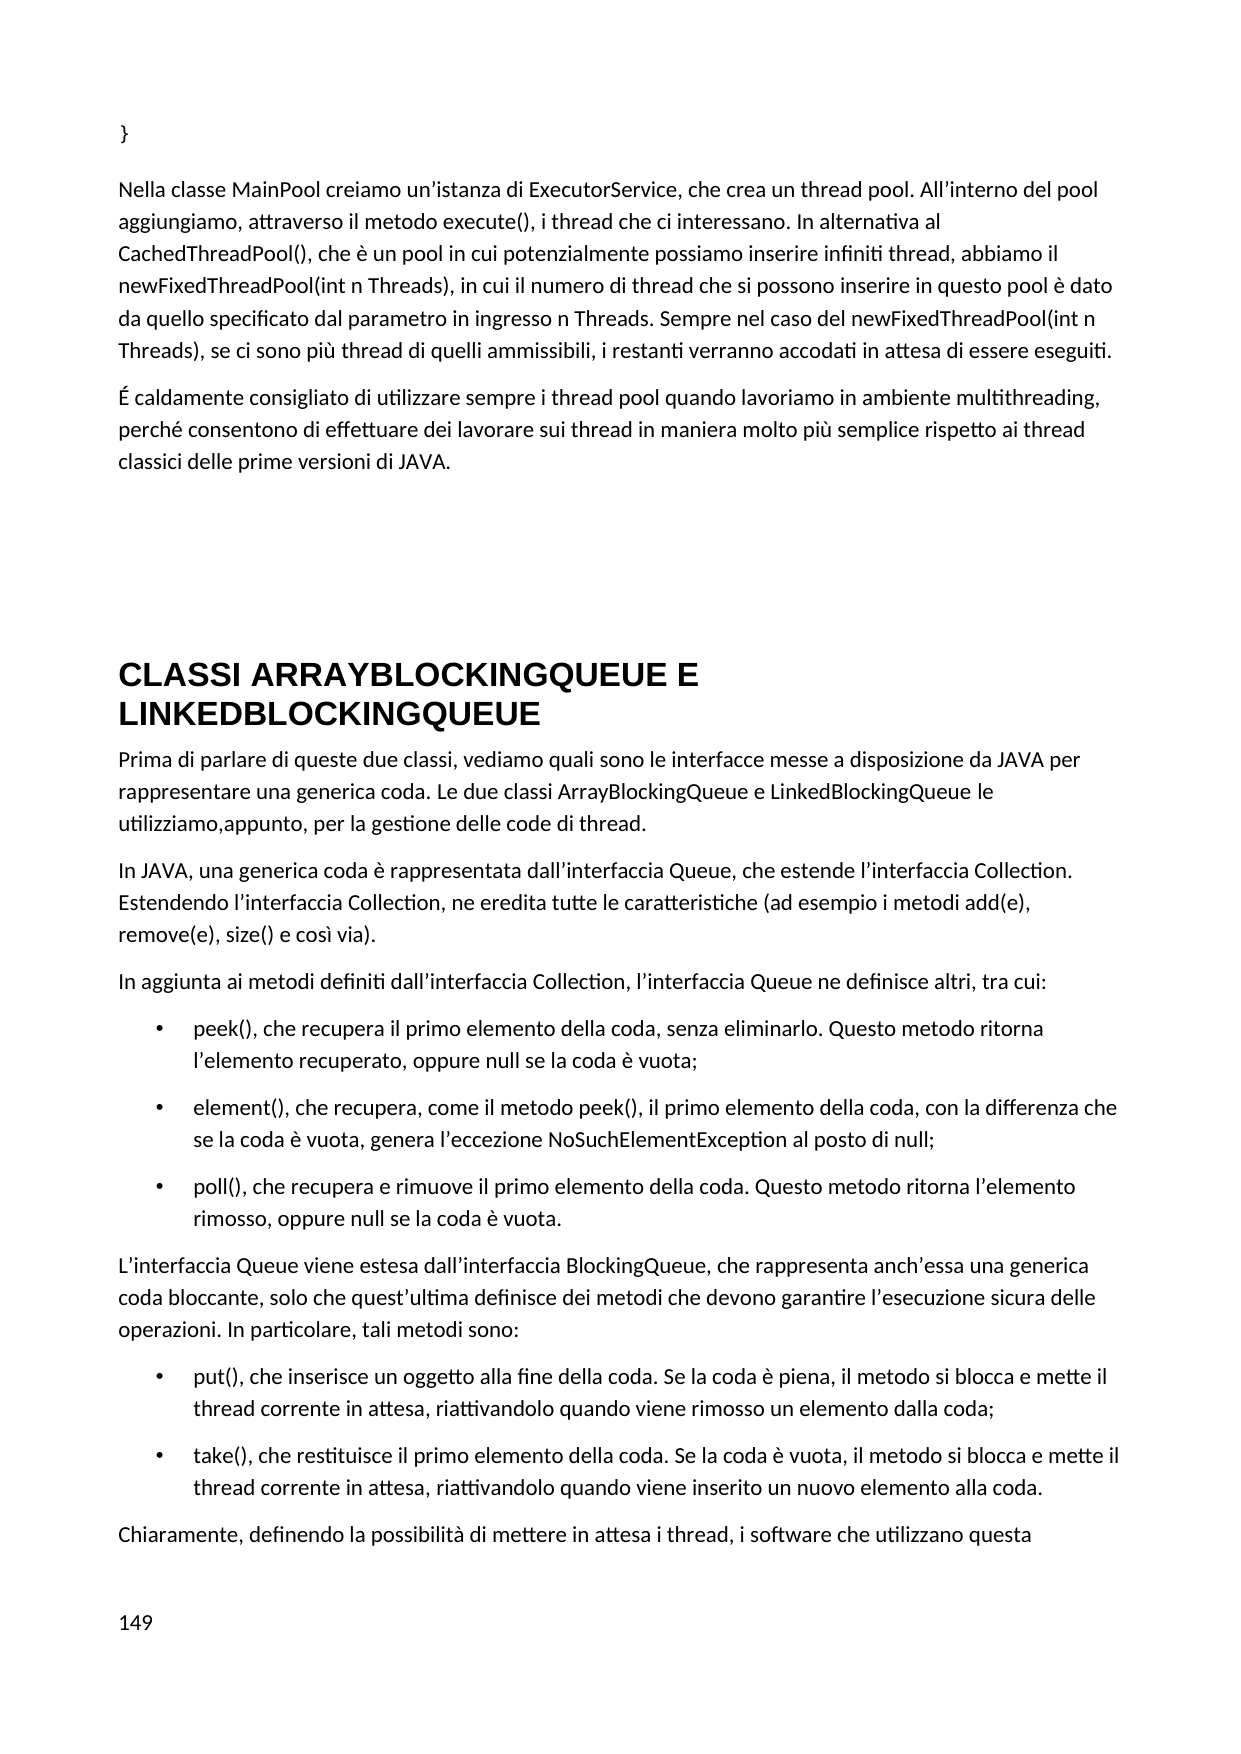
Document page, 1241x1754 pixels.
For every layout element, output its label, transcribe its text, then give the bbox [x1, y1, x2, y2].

text L’interfaccia Queue viene estesa dall’interfaccia BlockingQueue, che rappresenta anch’essa una generica coda bloccante, solo che quest’ultima definisce dei metodi che devono garantire l’esecuzione sicura delle operazioni. In particolare, tali metodi sono: [118, 1251, 1122, 1343]
list take(), che restituisce il primo elemento della coda. Se la coda è vuota, il metodo si blocca e mette il thread corrente in attesa, riattivandolo quando viene inserito un nuovo elemento alla coda. [156, 1441, 1122, 1501]
text Prima di parlare di queste due classi, vediamo quali sono le interfacce messe a disposizione da JAVA per rappresentare una generica coda. Le due classi ArrayBlockingQueue e LinkedBlockingQueue le utilizziamo,appunto, per la gestione delle code di thread. [118, 745, 1122, 837]
text É caldamente consigliato di utilizzare sempre i thread pool quando lavoriamo in ambiente multithreading, perché consentono di effettuare dei lavorare sui thread in maniera molto più semplice rispetto ai thread classici delle prime versioni di JAVA. [118, 383, 1122, 475]
list peek(), che recupera il primo elemento della coda, senza eliminarlo. Questo metodo ritorna l’elemento recuperato, oppure null se la coda è vuota; [156, 1014, 1122, 1074]
list poll(), che recupera e rimuove il primo elemento della coda. Questo metodo ritorna l’elemento rimosso, oppure null se la coda è vuota. [156, 1172, 1122, 1232]
text } [118, 118, 1122, 147]
text Nella classe MainPool creiamo un’istanza di ExecutorService, che crea un thread pool. All’interno del pool aggiungiamo, attraverso il metodo execute(), i thread che ci interessano. In alternativa al CachedThreadPool(), che è un pool in cui potenzialmente possiamo inserire infiniti thread, abbiamo il newFixedThreadPool(int n Threads), in cui il numero di thread che si possono inserire in questo pool è dato da quello specificato dal parametro in ingresso n Threads. Sempre nel caso del newFixedThreadPool(int n Threads), se ci sono più thread di quelli ammissibili, i restanti verranno accodati in attesa di essere eseguiti. [118, 175, 1122, 364]
text In JAVA, una generica coda è rappresentata dall’interfaccia Queue, che estende l’interfaccia Collection. Estendendo l’interfaccia Collection, ne eredita tutte le caratteristiche (ad esempio i metodi add(e), remove(e), size() e così via). [118, 856, 1122, 948]
list element(), che recupera, come il metodo peek(), il primo elemento della coda, con la differenza che se la coda è vuota, genera l’eccezione NoSuchElementException al posto di null; [156, 1093, 1122, 1153]
list put(), che inserisce un oggetto alla fine della coda. Se la coda è piena, il metodo si blocca e mette il thread corrente in attesa, riattivandolo quando viene rimosso un elemento dalla coda; [156, 1362, 1122, 1422]
text Chiaramente, definendo la possibilità di mettere in attesa i thread, i software che utilizzano questa [118, 1520, 1122, 1548]
text In aggiunta ai metodi definiti dall’interfaccia Collection, l’interfaccia Queue ne definisce altri, tra cui: [118, 967, 1122, 995]
subtitle CLASSI ARRAYBLOCKINGQUEUE E LINKEDBLOCKINGQUEUE [118, 655, 1122, 732]
